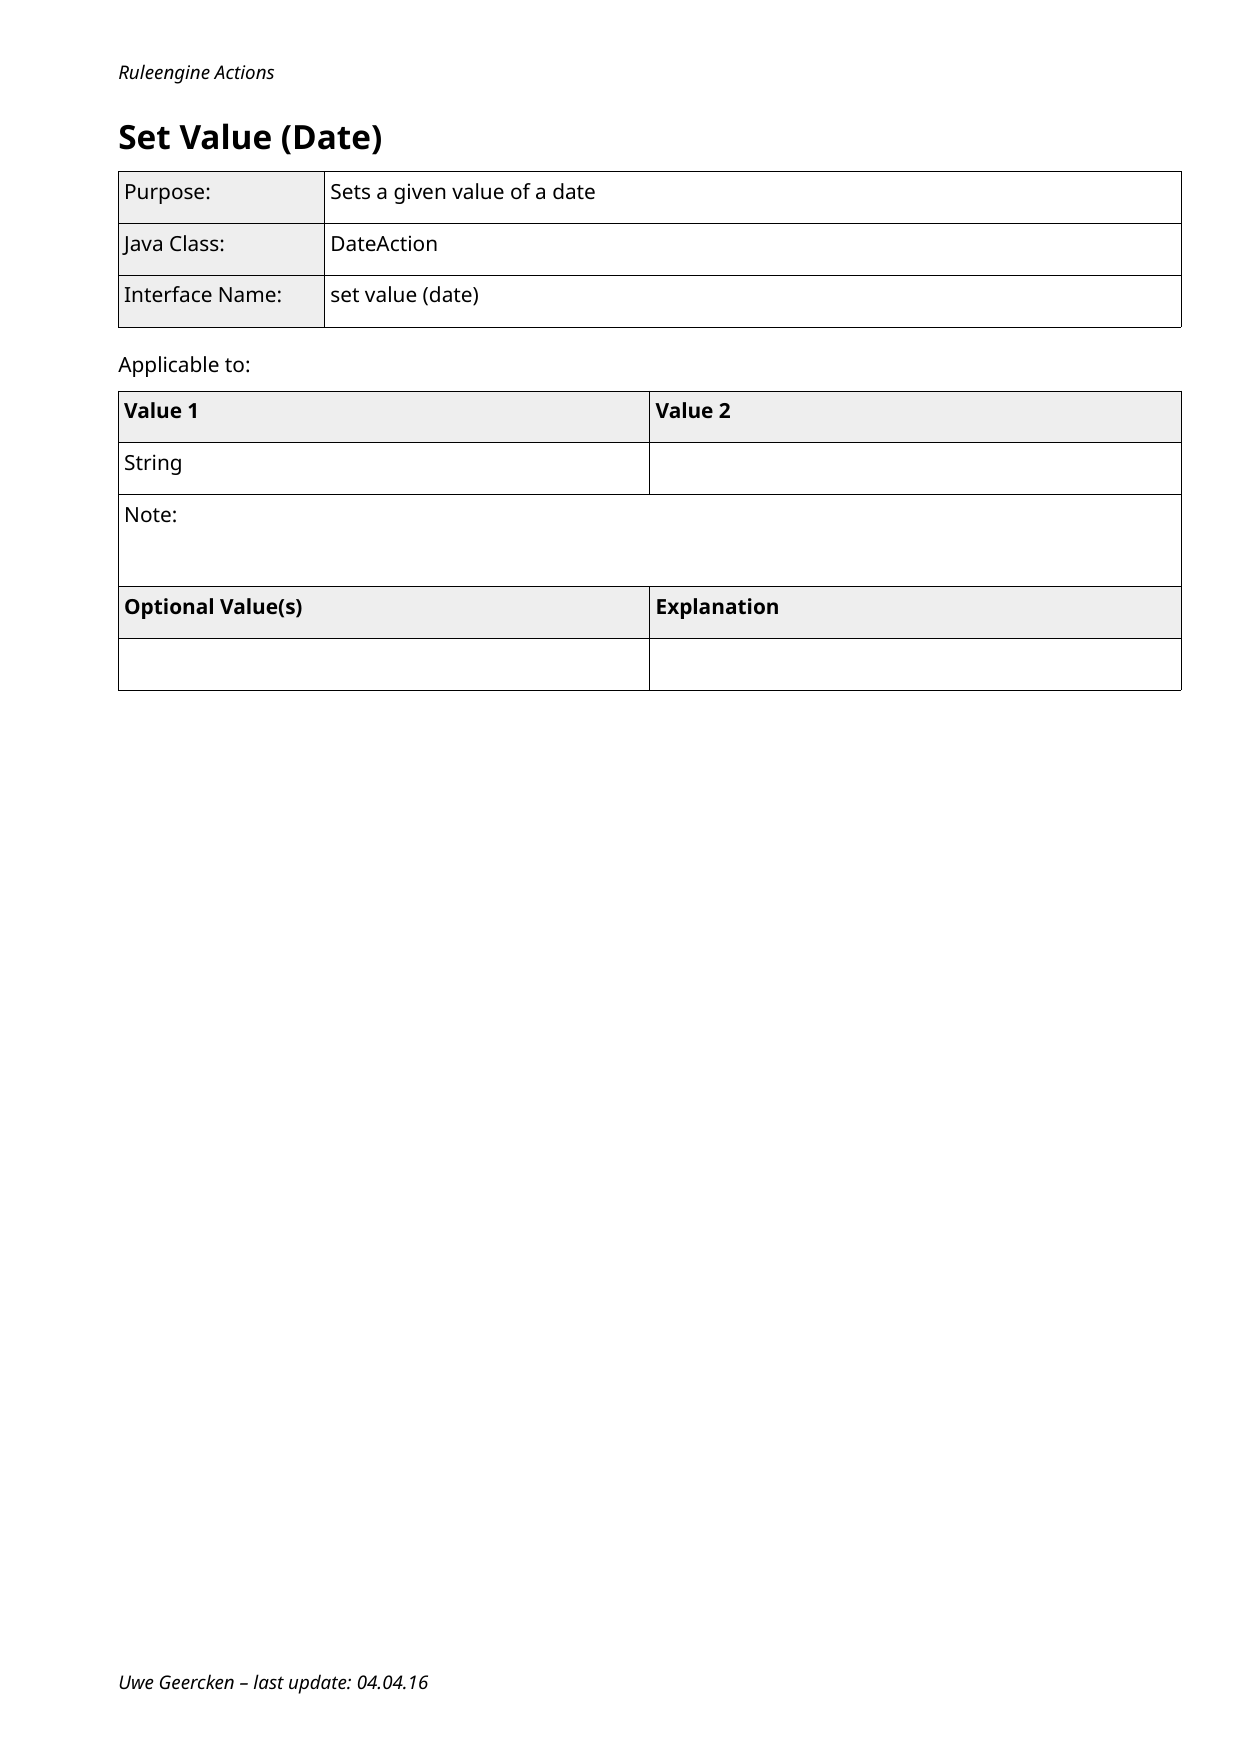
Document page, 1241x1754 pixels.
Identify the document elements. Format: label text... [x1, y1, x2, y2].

table_cell DateAction [325, 224, 1181, 275]
text Applicable to: [118, 350, 1181, 379]
table_cell Explanation [650, 587, 1181, 638]
table_cell Note: [119, 495, 1181, 586]
table_cell [119, 639, 649, 689]
text Set Value (Date) [118, 114, 1181, 159]
table_cell Java Class: [119, 224, 324, 275]
table_header Sets a given value of a date [325, 172, 1181, 223]
table_cell set value (date) [325, 276, 1181, 327]
table_cell Interface Name: [119, 276, 324, 327]
table_cell String [119, 443, 649, 494]
table_cell [650, 443, 1181, 494]
table_cell [650, 639, 1181, 689]
table_header Value 2 [650, 392, 1181, 442]
table_header Value 1 [119, 392, 649, 442]
table_header Purpose: [119, 172, 324, 223]
table_cell Optional Value(s) [119, 587, 649, 638]
